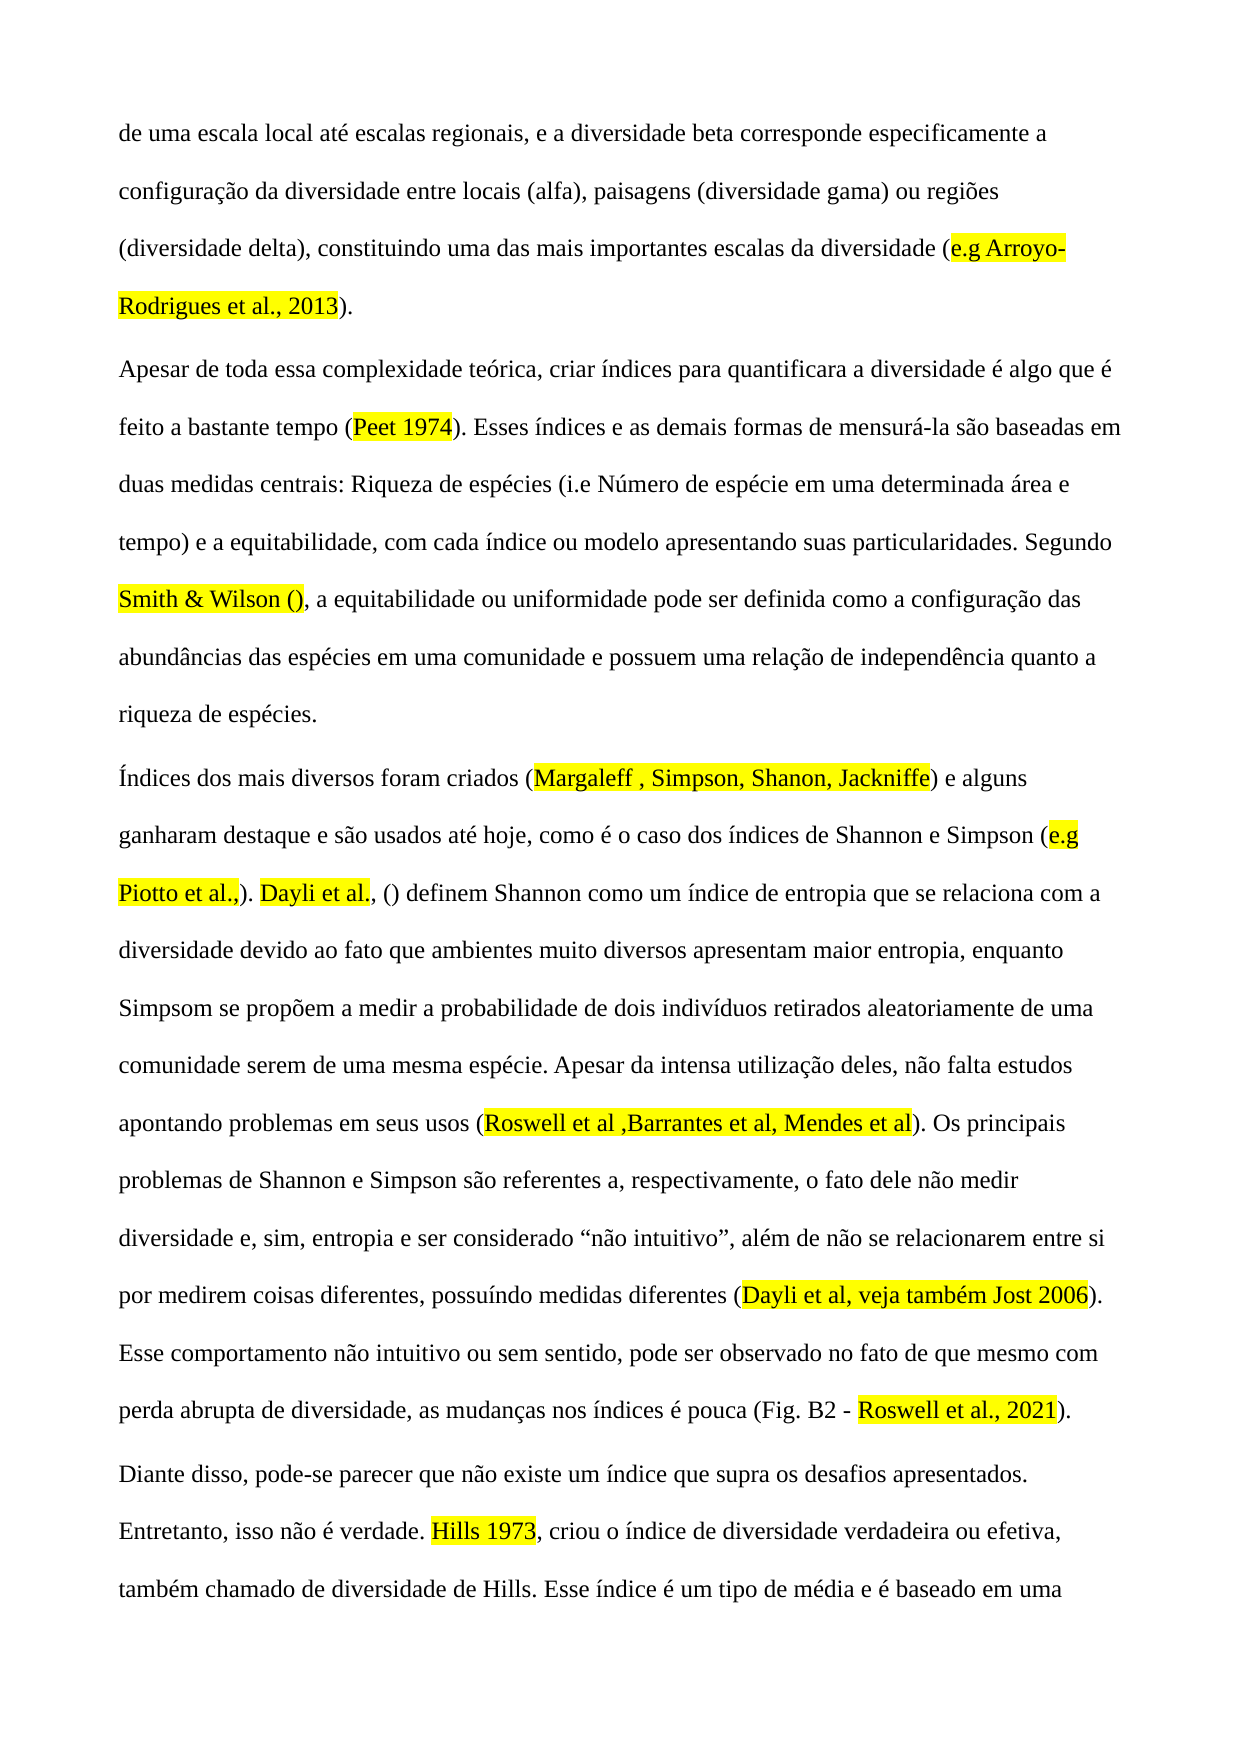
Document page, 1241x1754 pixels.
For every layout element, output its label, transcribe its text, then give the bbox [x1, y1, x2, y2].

text Diante disso, pode-se parecer que não existe um índice que supra os desafios apresentados. Entretanto, isso não é verdade. Hills 1973, criou o índice de diversidade verdadeira ou efetiva, também chamado de diversidade de Hills. Esse índice é um tipo de média e é baseado em uma [118, 1459, 1122, 1602]
text de uma escala local até escalas regionais, e a diversidade beta corresponde especificamente a configuração da diversidade entre locais (alfa), paisagens (diversidade gama) ou regiões (diversidade delta), constituindo uma das mais importantes escalas da diversidade (e.g Arroyo-Rodrigues et al., 2013). [118, 118, 1122, 319]
text Apesar de toda essa complexidade teórica, criar índices para quantificara a diversidade é algo que é feito a bastante tempo (Peet 1974). Esses índices e as demais formas de mensurá-la são baseadas em duas medidas centrais: Riqueza de espécies (i.e Número de espécie em uma determinada área e tempo) e a equitabilidade, com cada índice ou modelo apresentando suas particularidades. Segundo Smith & Wilson (), a equitabilidade ou uniformidade pode ser definida como a configuração das abundâncias das espécies em uma comunidade e possuem uma relação de independência quanto a riqueza de espécies. [118, 354, 1122, 728]
text Índices dos mais diversos foram criados (Margaleff , Simpson, Shanon, Jackniffe) e alguns ganharam destaque e são usados até hoje, como é o caso dos índices de Shannon e Simpson (e.g Piotto et al.,). Dayli et al., () definem Shannon como um índice de entropia que se relaciona com a diversidade devido ao fato que ambientes muito diversos apresentam maior entropia, enquanto Simpsom se propõem a medir a probabilidade de dois indivíduos retirados aleatoriamente de uma comunidade serem de uma mesma espécie. Apesar da intensa utilização deles, não falta estudos apontando problemas em seus usos (Roswell et al ,Barrantes et al, Mendes et al). Os principais problemas de Shannon e Simpson são referentes a, respectivamente, o fato dele não medir diversidade e, sim, entropia e ser considerado “não intuitivo”, além de não se relacionarem entre si por medirem coisas diferentes, possuíndo medidas diferentes (Dayli et al, veja também Jost 2006). Esse comportamento não intuitivo ou sem sentido, pode ser observado no fato de que mesmo com perda abrupta de diversidade, as mudanças nos índices é pouca (Fig. B2 - Roswell et al., 2021). [118, 763, 1122, 1424]
